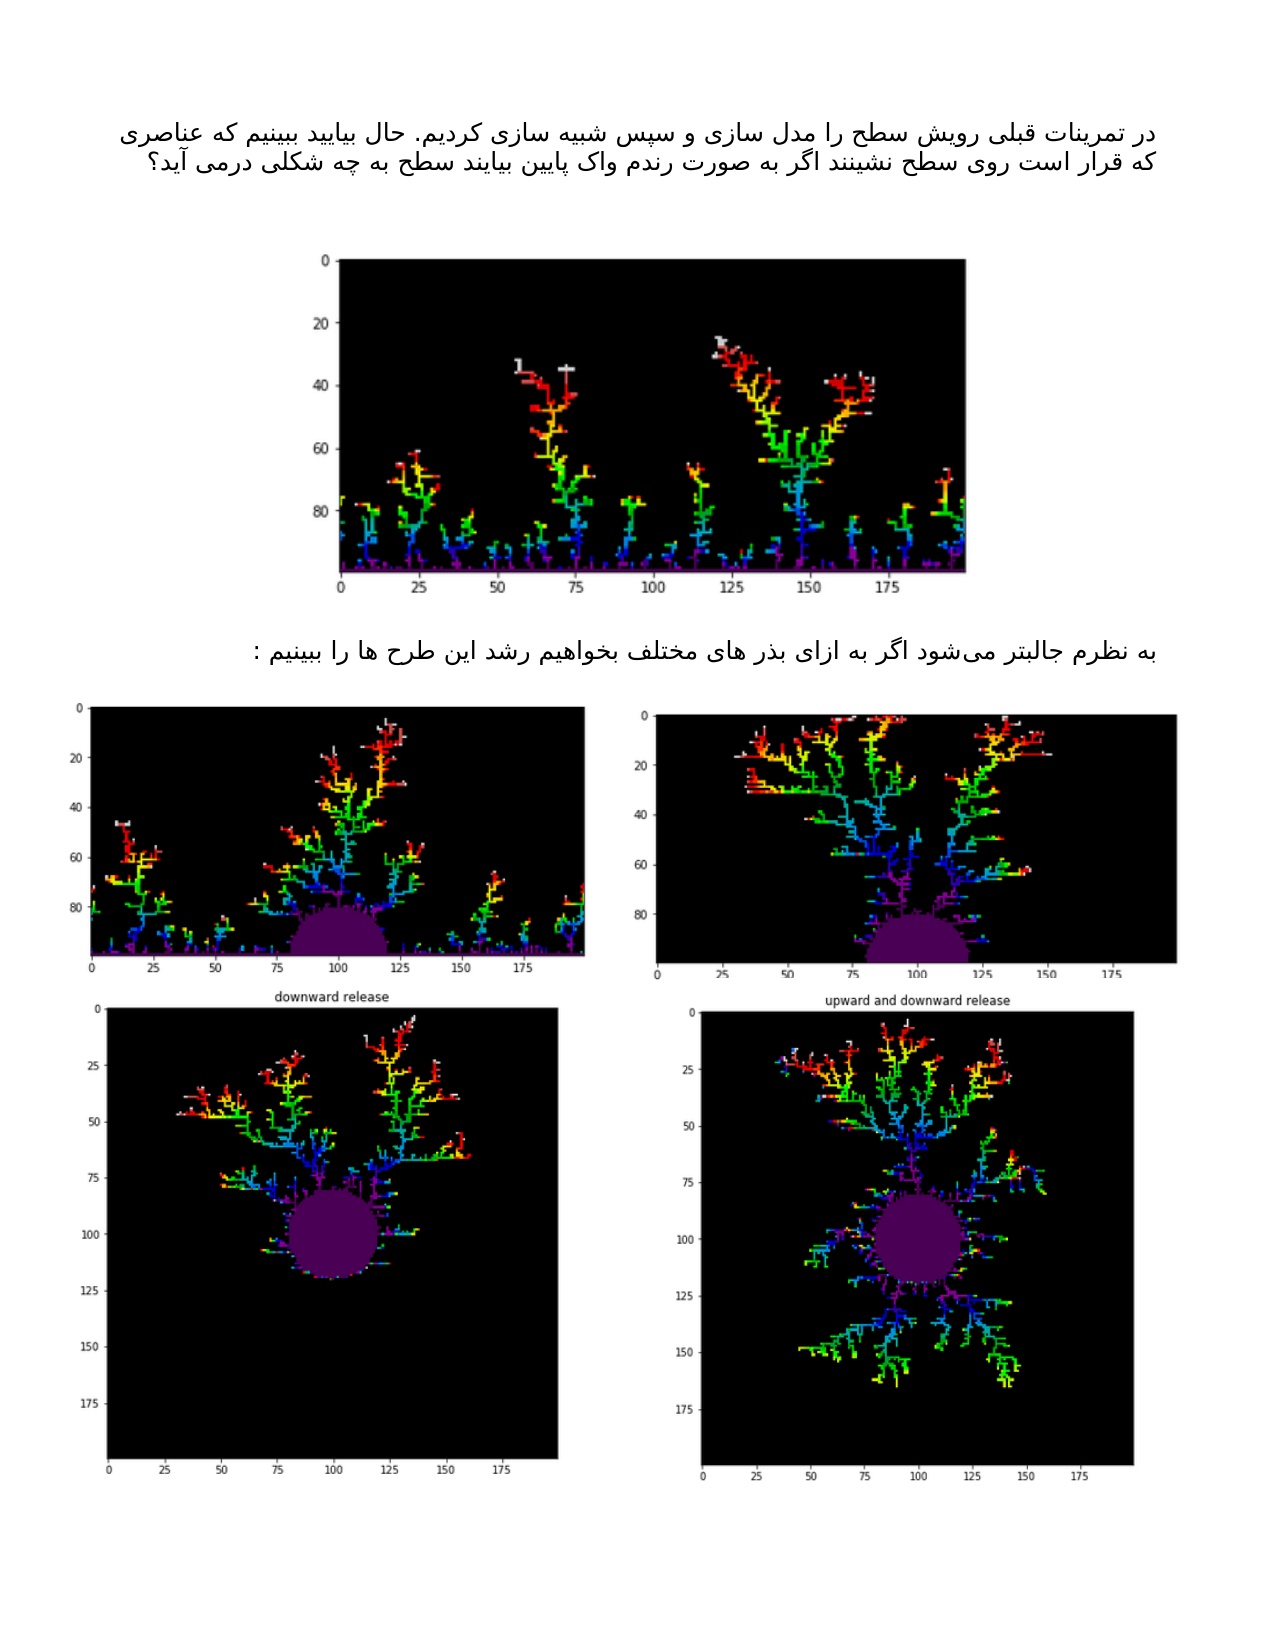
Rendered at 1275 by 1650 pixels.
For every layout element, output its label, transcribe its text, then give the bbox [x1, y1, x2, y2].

picture [630, 696, 1184, 1499]
text به نظرم جالبتر می‌شود اگر به ازای بذر های مختلف بخواهیم رشد این طرح ها را ببینیم : [118, 636, 1157, 666]
picture [67, 692, 605, 1489]
text در تمرینات قبلی رویش سطح را مدل سازی و سپس شبیه سازی کردیم. حال بیایید ببینیم که عناصری که قرار است روی سطح نشینند اگر به صورت رندم واک پایین بیایند سطح به چه شکلی درمی آید؟ [118, 118, 1157, 176]
picture [308, 239, 1001, 604]
